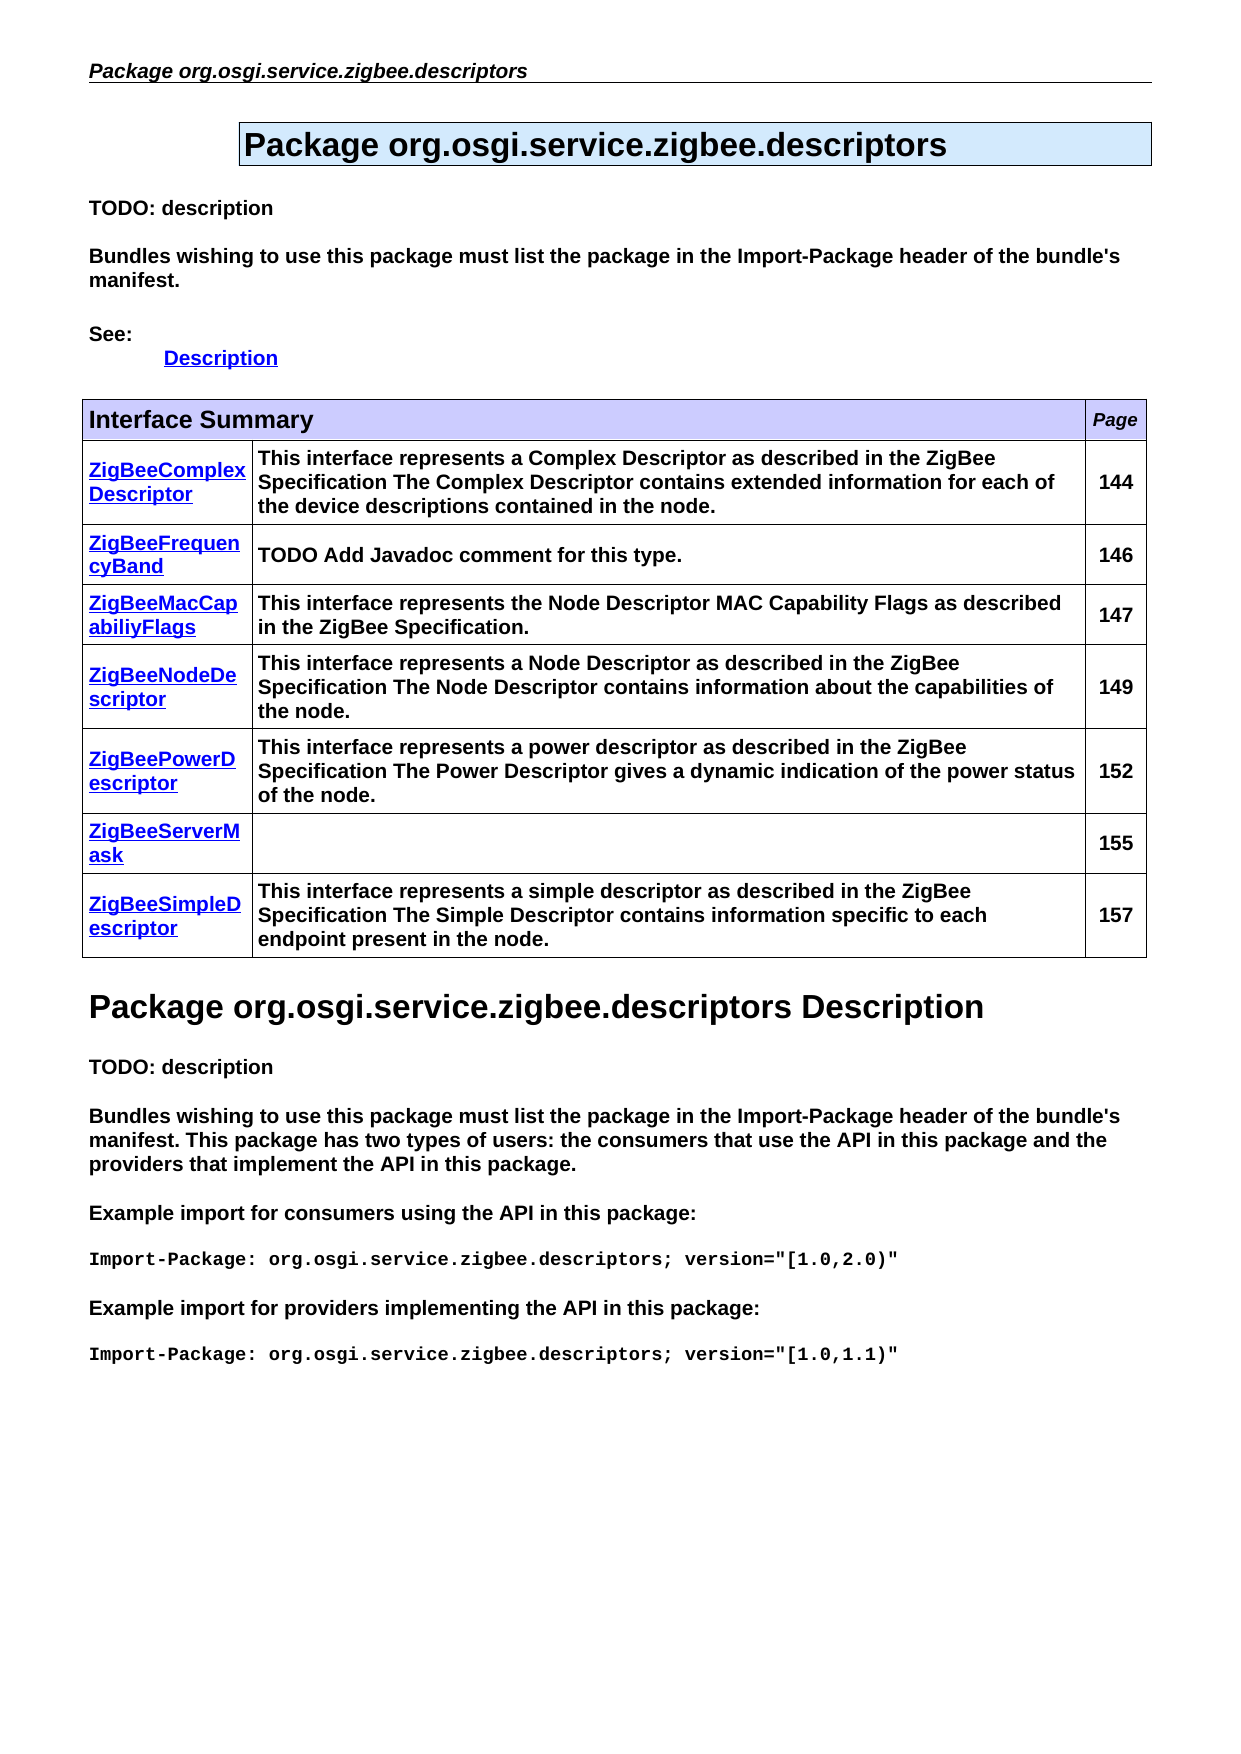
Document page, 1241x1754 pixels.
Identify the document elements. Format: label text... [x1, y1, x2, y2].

table_cell This interface represents a Node Descriptor as described in the ZigBee Specification The Node Descriptor contains information about the capabilities of the node. [253, 645, 1085, 728]
text See: [88, 321, 1152, 345]
table_cell ZigBeeServerMask [83, 814, 252, 873]
subtitle Package org.osgi.service.zigbee.descriptors [240, 123, 1151, 165]
text Description [163, 345, 1152, 369]
table_cell ZigBeeMacCapabiliyFlags [83, 585, 252, 644]
table_cell This interface represents a power descriptor as described in the ZigBee Specification The Power Descriptor gives a dynamic indication of the power status of the node. [253, 729, 1085, 812]
table_cell TODO Add Javadoc comment for this type. [253, 525, 1085, 584]
table_cell ZigBeeNodeDescriptor [83, 645, 252, 728]
table_cell 149 [1086, 645, 1146, 728]
text Bundles wishing to use this package must list the package in the Import-Package header of the bundle's manifest. [88, 244, 1152, 292]
table_cell 146 [1086, 525, 1146, 584]
table_cell ZigBeePowerDescriptor [83, 729, 252, 812]
text Bundles wishing to use this package must list the package in the Import-Package header of the bundle's manifest. This package has two types of users: the consumers that use the API in this package and the providers that implement the API in this package. [88, 1104, 1152, 1176]
table_cell 157 [1086, 874, 1146, 957]
text Package org.osgi.service.zigbee.descriptors Description [88, 987, 1152, 1026]
table_cell This interface represents a simple descriptor as described in the ZigBee Specification The Simple Descriptor contains information specific to each endpoint present in the node. [253, 874, 1085, 957]
table_cell ZigBeeFrequencyBand [83, 525, 252, 584]
table_cell This interface represents the Node Descriptor MAC Capability Flags as described in the ZigBee Specification. [253, 585, 1085, 644]
text TODO: description [88, 195, 1152, 219]
table_header Page [1086, 400, 1146, 439]
table_cell This interface represents a Complex Descriptor as described in the ZigBee Specification The Complex Descriptor contains extended information for each of the device descriptions contained in the node. [253, 441, 1085, 524]
text Example import for providers implementing the API in this package: [88, 1296, 1152, 1320]
text Example import for consumers using the API in this package: [88, 1201, 1152, 1224]
table_header Interface Summary [83, 400, 1085, 439]
table_cell [253, 814, 1085, 873]
table_cell 147 [1086, 585, 1146, 644]
text TODO: description [88, 1055, 1152, 1079]
table_cell ZigBeeComplexDescriptor [83, 441, 252, 524]
table_cell 152 [1086, 729, 1146, 812]
table_cell ZigBeeSimpleDescriptor [83, 874, 252, 957]
table_cell 155 [1086, 814, 1146, 873]
text Import-Package: org.osgi.service.zigbee.descriptors; version="[1.0,2.0)" [88, 1249, 1152, 1271]
text Import-Package: org.osgi.service.zigbee.descriptors; version="[1.0,1.1)" [88, 1345, 1152, 1366]
table_cell 144 [1086, 441, 1146, 524]
